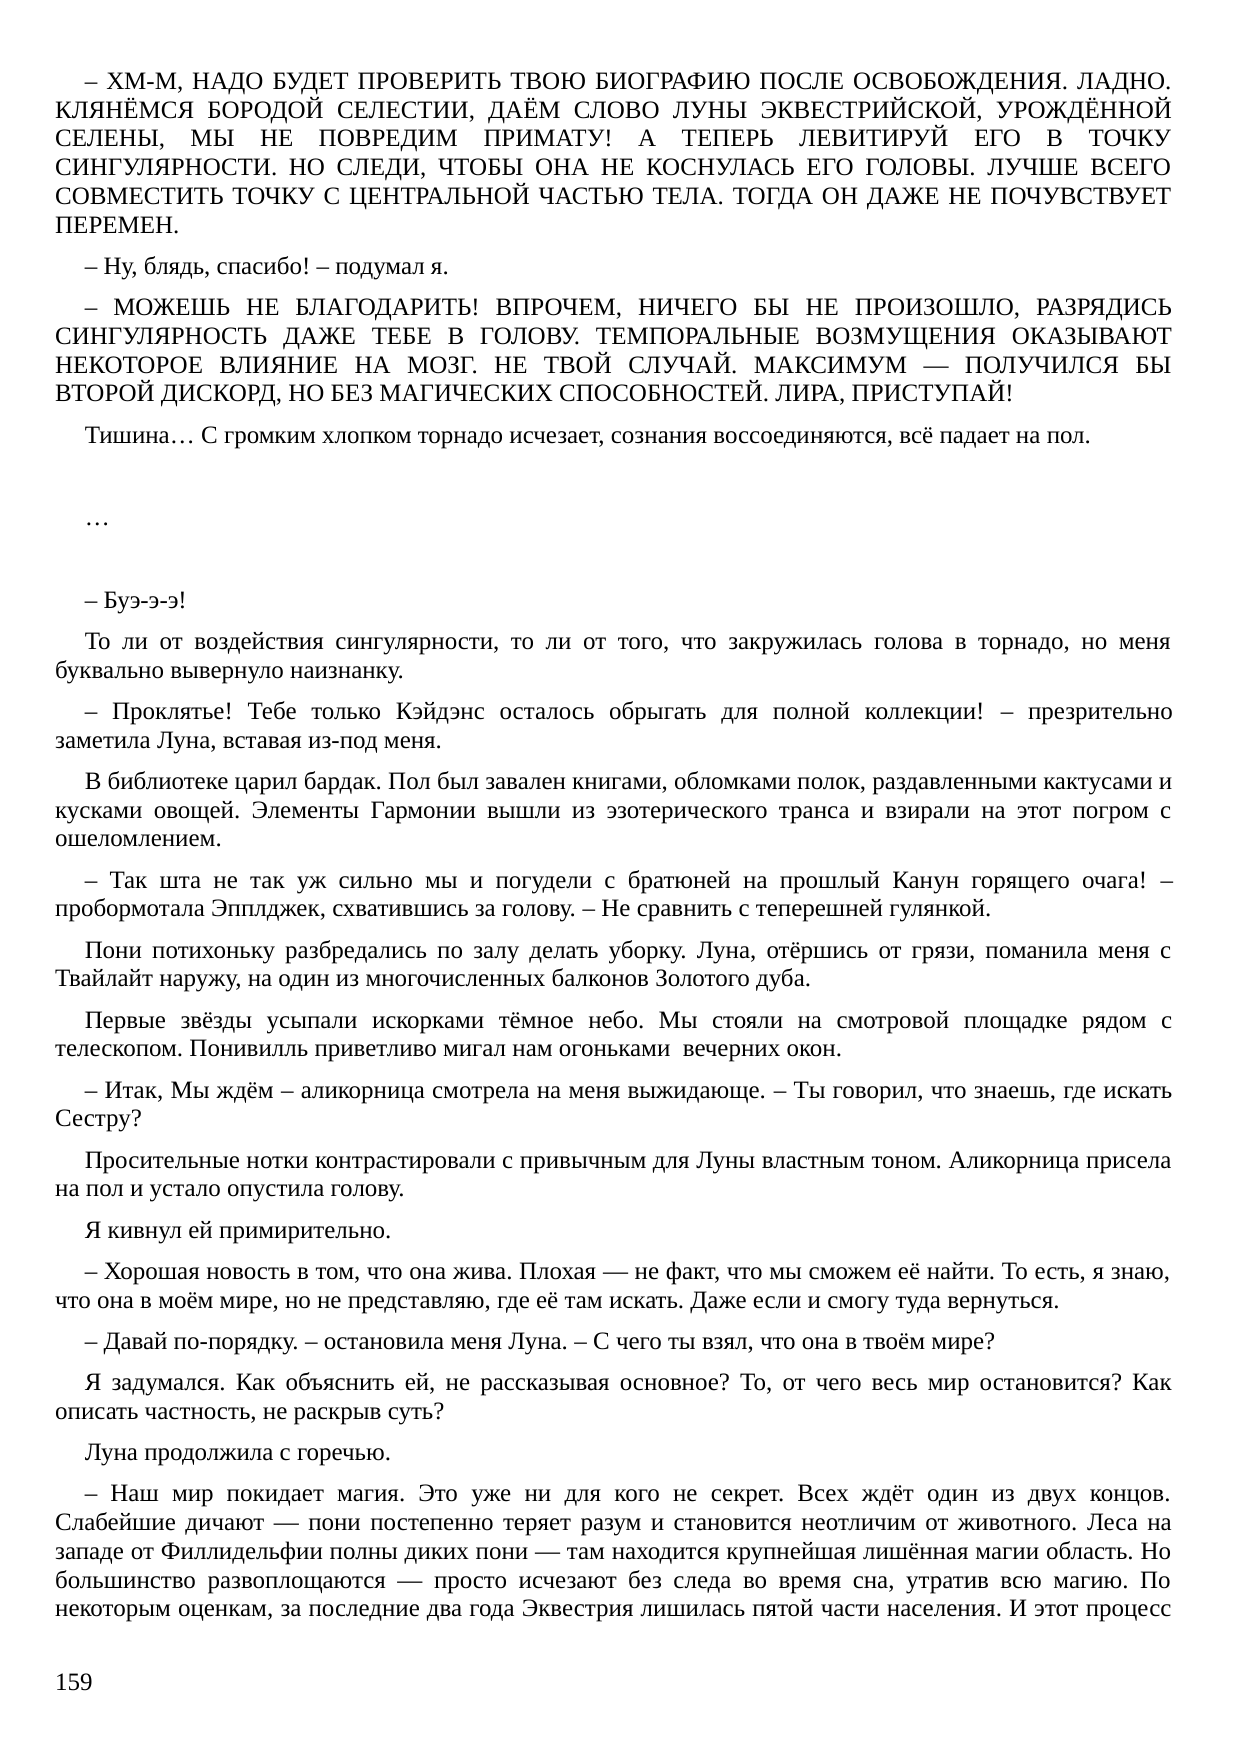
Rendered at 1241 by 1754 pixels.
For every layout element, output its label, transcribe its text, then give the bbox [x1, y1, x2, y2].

text Я кивнул ей примирительно. [55, 1215, 1173, 1243]
text – Наш мир покидает магия. Это уже ни для кого не секрет. Всех ждёт один из двух концов. Слабейшие дичают — пони постепенно теряет разум и становится неотличим от животного. Леса на западе от Филлидельфии полны диких пони — там находится крупнейшая лишённая магии область. Но большинство развоплощаются — просто исчезают без следа во время сна, утратив всю магию. По некоторым оценкам, за последние два года Эквестрия лишилась пятой части населения. И этот процесс [55, 1478, 1173, 1622]
text Первые звёзды усыпали искорками тёмное небо. Мы стояли на смотровой площадке рядом с телескопом. Понивилль приветливо мигал нам огоньками вечерних окон. [55, 1005, 1173, 1062]
text … [55, 502, 1173, 531]
text Пони потихоньку разбредались по залу делать уборку. Луна, отёршись от грязи, поманила меня с Твайлайт наружу, на один из многочисленных балконов Золотого дуба. [55, 935, 1173, 992]
text Я задумался. Как объяснить ей, не рассказывая основное? То, от чего весь мир остановится? Как описать частность, не раскрыв суть? [55, 1367, 1173, 1425]
text Тишина… С громким хлопком торнадо исчезает, сознания воссоединяются, всё падает на пол. [55, 420, 1173, 448]
text – Буэ-э-э! [55, 585, 1173, 613]
text – МОЖЕШЬ НЕ БЛАГОДАРИТЬ! ВПРОЧЕМ, НИЧЕГО БЫ НЕ ПРОИЗОШЛО, РАЗРЯДИСЬ СИНГУЛЯРНОСТЬ ДАЖЕ ТЕБЕ В ГОЛОВУ. ТЕМПОРАЛЬНЫЕ ВОЗМУЩЕНИЯ ОКАЗЫВАЮТ НЕКОТОРОЕ ВЛИЯНИЕ НА МОЗГ. НЕ ТВОЙ СЛУЧАЙ. МАКСИМУМ — ПОЛУЧИЛСЯ БЫ ВТОРОЙ ДИСКОРД, НО БЕЗ МАГИЧЕСКИХ СПОСОБНОСТЕЙ. ЛИРА, ПРИСТУПАЙ! [55, 292, 1173, 407]
text – Хорошая новость в том, что она жива. Плохая — не факт, что мы сможем её найти. То есть, я знаю, что она в моём мире, но не представляю, где её там искать. Даже если и смогу туда вернуться. [55, 1256, 1173, 1313]
text Просительные нотки контрастировали с привычным для Луны властным тоном. Аликорница присела на пол и устало опустила голову. [55, 1145, 1173, 1202]
text Луна продолжила с горечью. [55, 1437, 1173, 1466]
text То ли от воздействия сингулярности, то ли от того, что закружилась голова в торнадо, но меня буквально вывернуло наизнанку. [55, 626, 1173, 683]
text – Ну, блядь, спасибо! – подумал я. [55, 251, 1173, 280]
text – Так шта не так уж сильно мы и погудели с братюней на прошлый Канун горящего очага! – пробормотала Эпплджек, схватившись за голову. – Не сравнить с теперешней гулянкой. [55, 865, 1173, 922]
text – Проклятье! Тебе только Кэйдэнс осталось обрыгать для полной коллекции! – презрительно заметила Луна, вставая из-под меня. [55, 696, 1173, 753]
text – Итак, Мы ждём – аликорница смотрела на меня выжидающе. – Ты говорил, что знаешь, где искать Сестру? [55, 1075, 1173, 1132]
text В библиотеке царил бардак. Пол был завален книгами, обломками полок, раздавленными кактусами и кусками овощей. Элементы Гармонии вышли из эзотерического транса и взирали на этот погром с ошеломлением. [55, 766, 1173, 852]
text – Давай по-порядку. – остановила меня Луна. – С чего ты взял, что она в твоём мире? [55, 1326, 1173, 1355]
text – ХМ-М, НАДО БУДЕТ ПРОВЕРИТЬ ТВОЮ БИОГРАФИЮ ПОСЛЕ ОСВОБОЖДЕНИЯ. ЛАДНО. КЛЯНЁМСЯ БОРОДОЙ СЕЛЕСТИИ, ДАЁМ СЛОВО ЛУНЫ ЭКВЕСТРИЙСКОЙ, УРОЖДЁННОЙ СЕЛЕНЫ, МЫ НЕ ПОВРЕДИМ ПРИМАТУ! А ТЕПЕРЬ ЛЕВИТИРУЙ ЕГО В ТОЧКУ СИНГУЛЯРНОСТИ. НО СЛЕДИ, ЧТОБЫ ОНА НЕ КОСНУЛАСЬ ЕГО ГОЛОВЫ. ЛУЧШЕ ВСЕГО СОВМЕСТИТЬ ТОЧКУ С ЦЕНТРАЛЬНОЙ ЧАСТЬЮ ТЕЛА. ТОГДА ОН ДАЖЕ НЕ ПОЧУВСТВУЕТ ПЕРЕМЕН. [55, 66, 1173, 238]
